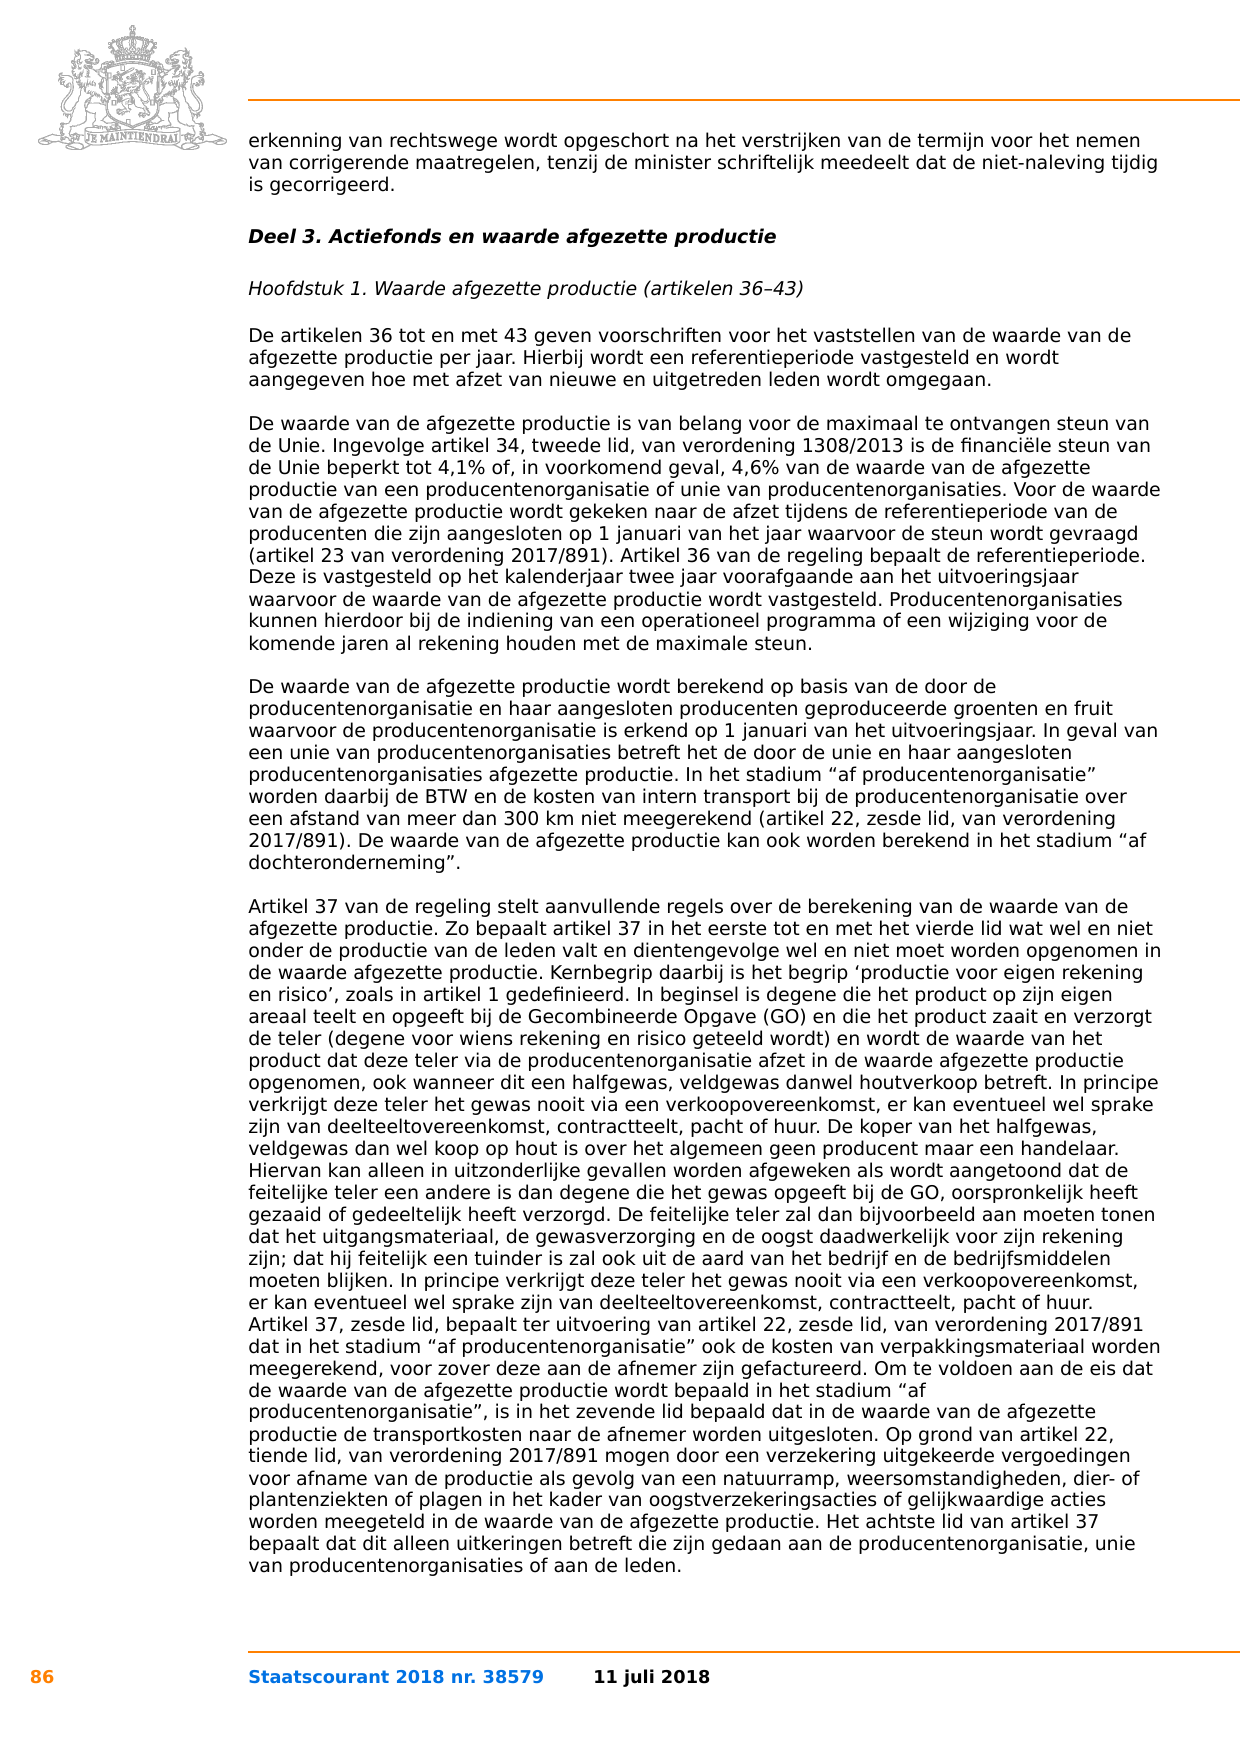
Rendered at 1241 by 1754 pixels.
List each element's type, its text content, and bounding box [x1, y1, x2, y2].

text Artikel 37, zesde lid, bepaalt ter uitvoering van artikel 22, zesde lid, van verordening 2017/891 dat in het stadium “af producentenorganisatie” ook de kosten van verpakkingsmateriaal worden meegerekend, voor zover deze aan de afnemer zijn gefactureerd. Om te voldoen aan de eis dat de waarde van de afgezette productie wordt bepaald in het stadium “af producentenorganisatie”, is in het zevende lid bepaald dat in de waarde van de afgezette productie de transportkosten naar de afnemer worden uitgesloten. Op grond van artikel 22, tiende lid, van verordening 2017/891 mogen door een verzekering uitgekeerde vergoedingen voor afname van de productie als gevolg van een natuurramp, weersomstandigheden, dier- of plantenziekten of plagen in het kader van oogstverzekeringsacties of gelijkwaardige acties worden meegeteld in de waarde van de afgezette productie. Het achtste lid van artikel 37 bepaalt dat dit alleen uitkeringen betreft die zijn gedaan aan de producentenorganisatie, unie van producentenorganisaties of aan de leden. [248, 1313, 1163, 1577]
subtitle Hoofdstuk 1. Waarde afgezette productie (artikelen 36–43) [248, 278, 1163, 300]
text erkenning van rechtswege wordt opgeschort na het verstrijken van de termijn voor het nemen van corrigerende maatregelen, tenzij de minister schriftelijk meedeelt dat de niet-naleving tijdig is gecorrigeerd. [248, 130, 1163, 196]
picture [38, 25, 227, 150]
text Hiervan kan alleen in uitzonderlijke gevallen worden afgeweken als wordt aangetoond dat de feitelijke teler een andere is dan degene die het gewas opgeeft bij de GO, oorspronkelijk heeft gezaaid of gedeeltelijk heeft verzorgd. De feitelijke teler zal dan bijvoorbeeld aan moeten tonen dat het uitgangsmateriaal, de gewasverzorging en de oogst daadwerkelijk voor zijn rekening zijn; dat hij feitelijk een tuinder is zal ook uit de aard van het bedrijf en de bedrijfsmiddelen moeten blijken. In principe verkrijgt deze teler het gewas nooit via een verkoopovereenkomst, er kan eventueel wel sprake zijn van deelteeltovereenkomst, contractteelt, pacht of huur. [248, 1160, 1163, 1313]
text De artikelen 36 tot en met 43 geven voorschriften voor het vaststellen van de waarde van de afgezette productie per jaar. Hierbij wordt een referentieperiode vastgesteld en wordt aangegeven hoe met afzet van nieuwe en uitgetreden leden wordt omgegaan. [248, 325, 1163, 391]
text De waarde van de afgezette productie wordt berekend op basis van de door de producentenorganisatie en haar aangesloten producenten geproduceerde groenten en fruit waarvoor de producentenorganisatie is erkend op 1 januari van het uitvoeringsjaar. In geval van een unie van producentenorganisaties betreft het de door de unie en haar aangesloten producentenorganisaties afgezette productie. In het stadium “af producentenorganisatie” worden daarbij de BTW en de kosten van intern transport bij de producentenorganisatie over een afstand van meer dan 300 km niet meegerekend (artikel 22, zesde lid, van verordening 2017/891). De waarde van de afgezette productie kan ook worden berekend in het stadium “af dochteronderneming”. [248, 676, 1163, 874]
text De waarde van de afgezette productie is van belang voor de maximaal te ontvangen steun van de Unie. Ingevolge artikel 34, tweede lid, van verordening 1308/2013 is de financiële steun van de Unie beperkt tot 4,1% of, in voorkomend geval, 4,6% van de waarde van de afgezette productie van een producentenorganisatie of unie van producentenorganisaties. Voor de waarde van de afgezette productie wordt gekeken naar de afzet tijdens de referentieperiode van de producenten die zijn aangesloten op 1 januari van het jaar waarvoor de steun wordt gevraagd (artikel 23 van verordening 2017/891). Artikel 36 van de regeling bepaalt de referentieperiode. Deze is vastgesteld op het kalenderjaar twee jaar voorafgaande aan het uitvoeringsjaar waarvoor de waarde van de afgezette productie wordt vastgesteld. Producentenorganisaties kunnen hierdoor bij de indiening van een operationeel programma of een wijziging voor de komende jaren al rekening houden met de maximale steun. [248, 413, 1163, 654]
subtitle Deel 3. Actiefonds en waarde afgezette productie [248, 226, 1163, 248]
text Artikel 37 van de regeling stelt aanvullende regels over de berekening van de waarde van de afgezette productie. Zo bepaalt artikel 37 in het eerste tot en met het vierde lid wat wel en niet onder de productie van de leden valt en dientengevolge wel en niet moet worden opgenomen in de waarde afgezette productie. Kernbegrip daarbij is het begrip ‘productie voor eigen rekening en risico’, zoals in artikel 1 gedefinieerd. In beginsel is degene die het product op zijn eigen areaal teelt en opgeeft bij de Gecombineerde Opgave (GO) en die het product zaait en verzorgt de teler (degene voor wiens rekening en risico geteeld wordt) en wordt de waarde van het product dat deze teler via de producentenorganisatie afzet in de waarde afgezette productie opgenomen, ook wanneer dit een halfgewas, veldgewas danwel houtverkoop betreft. In principe verkrijgt deze teler het gewas nooit via een verkoopovereenkomst, er kan eventueel wel sprake zijn van deelteeltovereenkomst, contractteelt, pacht of huur. De koper van het halfgewas, veldgewas dan wel koop op hout is over het algemeen geen producent maar een handelaar. [248, 896, 1163, 1160]
